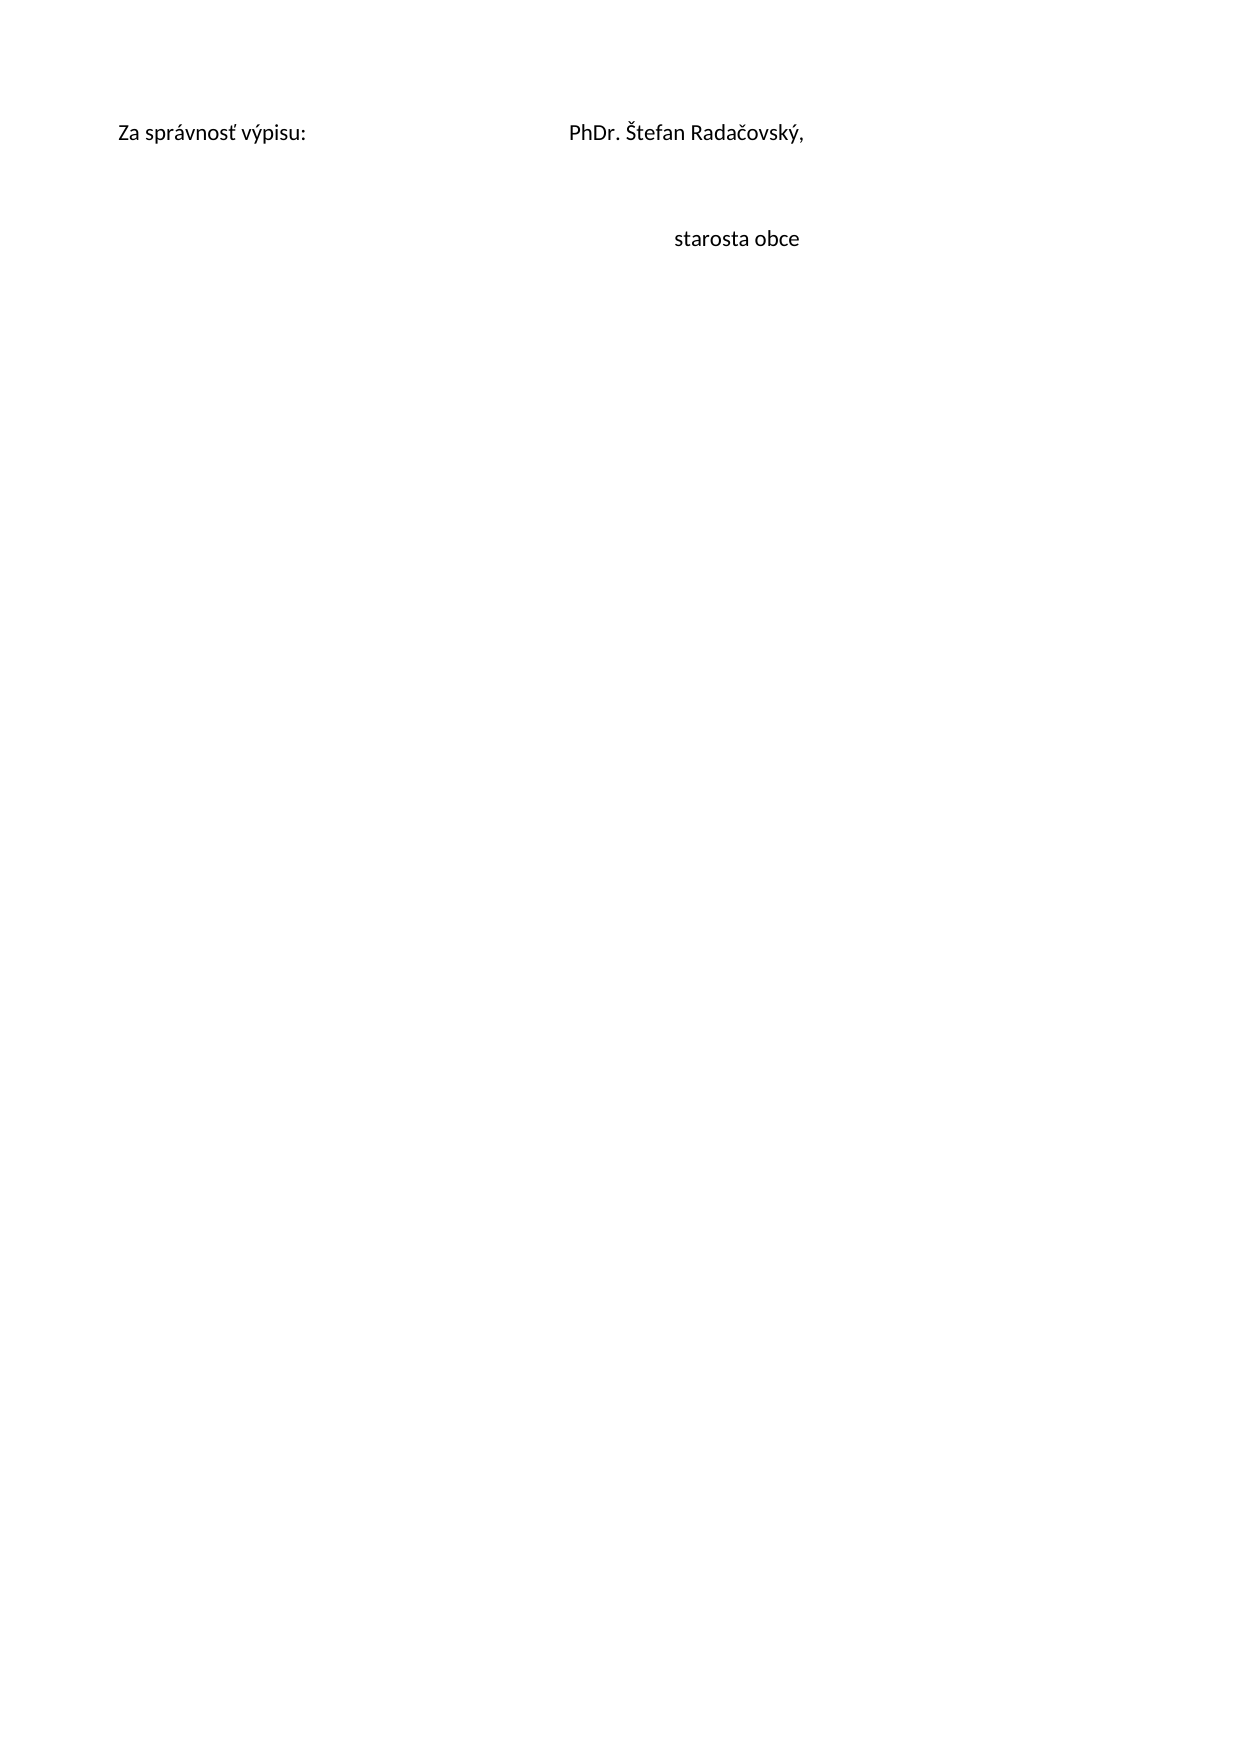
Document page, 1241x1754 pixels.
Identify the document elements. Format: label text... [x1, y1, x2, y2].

text Za správnosť výpisu: PhDr. Štefan Radačovský, [118, 118, 1122, 146]
text starosta obce [118, 224, 1122, 252]
